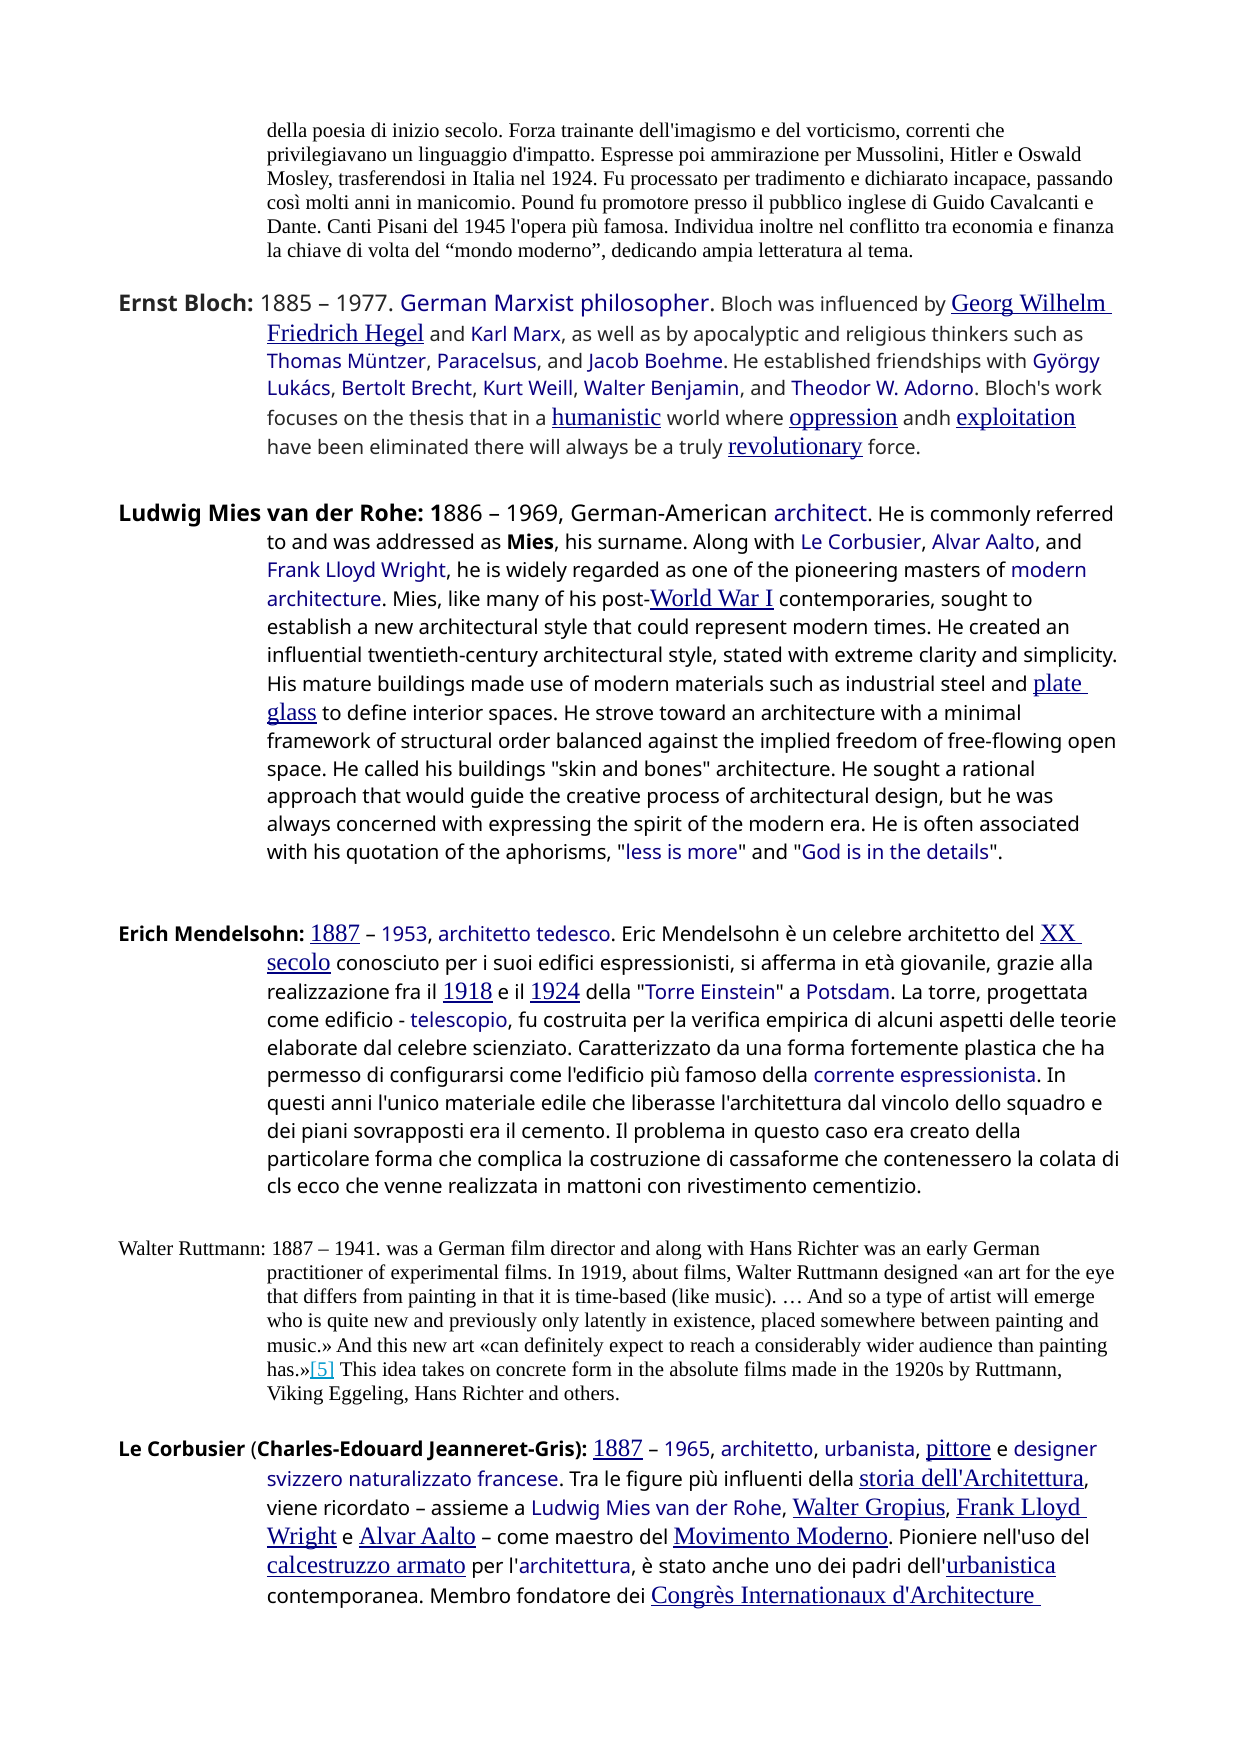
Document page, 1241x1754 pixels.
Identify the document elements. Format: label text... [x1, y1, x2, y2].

text Ernst Bloch: 1885 – 1977. German Marxist philosopher. Bloch was influenced by Georg Wilhelm Friedrich Hegel and Karl Marx, as well as by apocalyptic and religious thinkers such as Thomas Müntzer, Paracelsus, and Jacob Boehme. He established friendships with György Lukács, Bertolt Brecht, Kurt Weill, Walter Benjamin, and Theodor W. Adorno. Bloch's work focuses on the thesis that in a humanistic world where oppression andh exploitation have been eliminated there will always be a truly revolutionary force. [118, 287, 1122, 460]
text della poesia di inizio secolo. Forza trainante dell'imagismo e del vorticismo, correnti che privilegiavano un linguaggio d'impatto. Espresse poi ammirazione per Mussolini, Hitler e Oswald Mosley, trasferendosi in Italia nel 1924. Fu processato per tradimento e dichiarato incapace, passando così molti anni in manicomio. Pound fu promotore presso il pubblico inglese di Guido Cavalcanti e Dante. Canti Pisani del 1945 l'opera più famosa. Individua inoltre nel conflitto tra economia e finanza la chiave di volta del “mondo moderno”, dedicando ampia letteratura al tema. [118, 118, 1122, 262]
text Le Corbusier (Charles-Edouard Jeanneret-Gris): 1887 – 1965, architetto, urbanista, pittore e designer svizzero naturalizzato francese. Tra le figure più influenti della storia dell'Architettura, viene ricordato – assieme a Ludwig Mies van der Rohe, Walter Gropius, Frank Lloyd Wright e Alvar Aalto – come maestro del Movimento Moderno. Pioniere nell'uso del calcestruzzo armato per l'architettura, è stato anche uno dei padri dell'urbanistica contemporanea. Membro fondatore dei Congrès Internationaux d'Architecture [118, 1433, 1122, 1609]
text Ludwig Mies van der Rohe: 1886 – 1969, German-American architect. He is commonly referred to and was addressed as Mies, his surname. Along with Le Corbusier, Alvar Aalto, and Frank Lloyd Wright, he is widely regarded as one of the pioneering masters of modern architecture. Mies, like many of his post-World War I contemporaries, sought to establish a new architectural style that could represent modern times. He created an influential twentieth-century architectural style, stated with extreme clarity and simplicity. His mature buildings made use of modern materials such as industrial steel and plate glass to define interior spaces. He strove toward an architecture with a minimal framework of structural order balanced against the implied freedom of free-flowing open space. He called his buildings "skin and bones" architecture. He sought a rational approach that would guide the creative process of architectural design, but he was always concerned with expressing the spirit of the modern era. He is often associated with his quotation of the aphorisms, "less is more" and "God is in the details". [118, 497, 1122, 865]
text Walter Ruttmann: 1887 – 1941. was a German film director and along with Hans Richter was an early German practitioner of experimental films. In 1919, about films, Walter Ruttmann designed «an art for the eye that differs from painting in that it is time-based (like music). … And so a type of artist will emerge who is quite new and previously only latently in existence, placed somewhere between painting and music.» And this new art «can definitely expect to reach a considerably wider audience than painting has.»[5] This idea takes on concrete form in the absolute films made in the 1920s by Ruttmann, Viking Eggeling, Hans Richter and others. [118, 1236, 1122, 1405]
text Erich Mendelsohn: 1887 – 1953, architetto tedesco. Eric Mendelsohn è un celebre architetto del XX secolo conosciuto per i suoi edifici espressionisti, si afferma in età giovanile, grazie alla realizzazione fra il 1918 e il 1924 della "Torre Einstein" a Potsdam. La torre, progettata come edificio - telescopio, fu costruita per la verifica empirica di alcuni aspetti delle teorie elaborate dal celebre scienziato. Caratterizzato da una forma fortemente plastica che ha permesso di configurarsi come l'edificio più famoso della corrente espressionista. In questi anni l'unico materiale edile che liberasse l'architettura dal vincolo dello squadro e dei piani sovrapposti era il cemento. Il problema in questo caso era creato della particolare forma che complica la costruzione di cassaforme che contenessero la colata di cls ecco che venne realizzata in mattoni con rivestimento cementizio. [118, 918, 1122, 1200]
